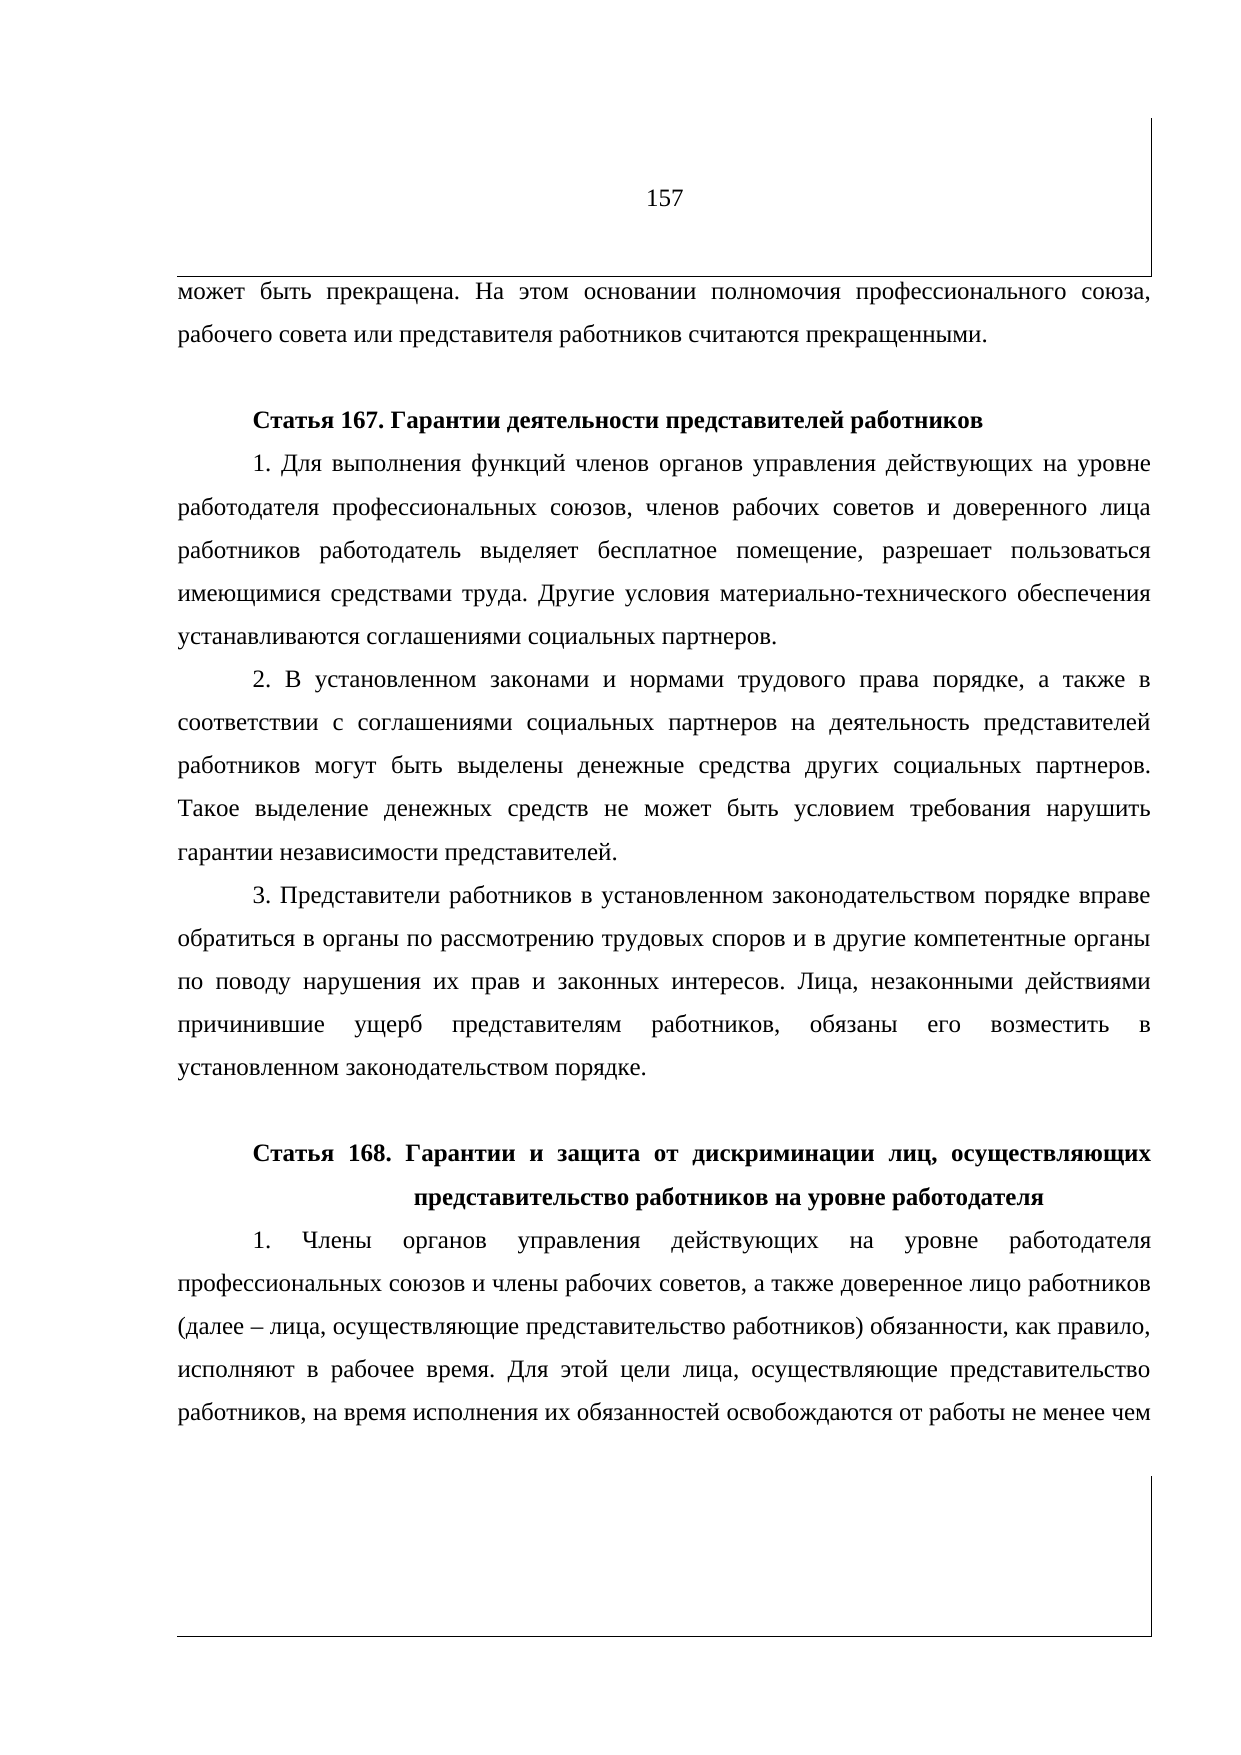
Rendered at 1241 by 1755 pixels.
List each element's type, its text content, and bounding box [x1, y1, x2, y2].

text 1. Для выполнения функций членов органов управления действующих на уровне работодателя профессиональных союзов, членов рабочих советов и доверенного лица работников работодатель выделяет бесплатное помещение, разрешает пользоваться имеющимися средствами труда. Другие условия материально-технического обеспечения устанавливаются соглашениями социальных партнеров. [177, 448, 1152, 650]
text 2. В установленном законами и нормами трудового права порядке, а также в соответствии с соглашениями социальных партнеров на деятельность представителей работников могут быть выделены денежные средства других социальных партнеров. Такое выделение денежных средств не может быть условием требования нарушить гарантии независимости представителей. [177, 664, 1152, 865]
text может быть прекращена. На этом основании полномочия профессионального союза, рабочего совета или представителя работников считаются прекращенными. [177, 276, 1152, 348]
subtitle Статья 167. Гарантии деятельности представителей работников [177, 405, 1152, 434]
subtitle Статья 168. Гарантии и защита от дискриминации лиц, осуществляющих представительство работников на уровне работодателя [252, 1138, 1152, 1210]
text 1. Члены органов управления действующих на уровне работодателя профессиональных союзов и члены рабочих советов, а также доверенное лицо работников (далее – лица, осуществляющие представительство работников) обязанности, как правило, исполняют в рабочее время. Для этой цели лица, осуществляющие представительство работников, на время исполнения их обязанностей освобождаются от работы не менее чем [177, 1225, 1152, 1426]
text 3. Представители работников в установленном законодательством порядке вправе обратиться в органы по рассмотрению трудовых споров и в другие компетентные органы по поводу нарушения их прав и законных интересов. Лица, незаконными действиями причинившие ущерб представителям работников, обязаны его возместить в установленном законодательством порядке. [177, 880, 1152, 1081]
